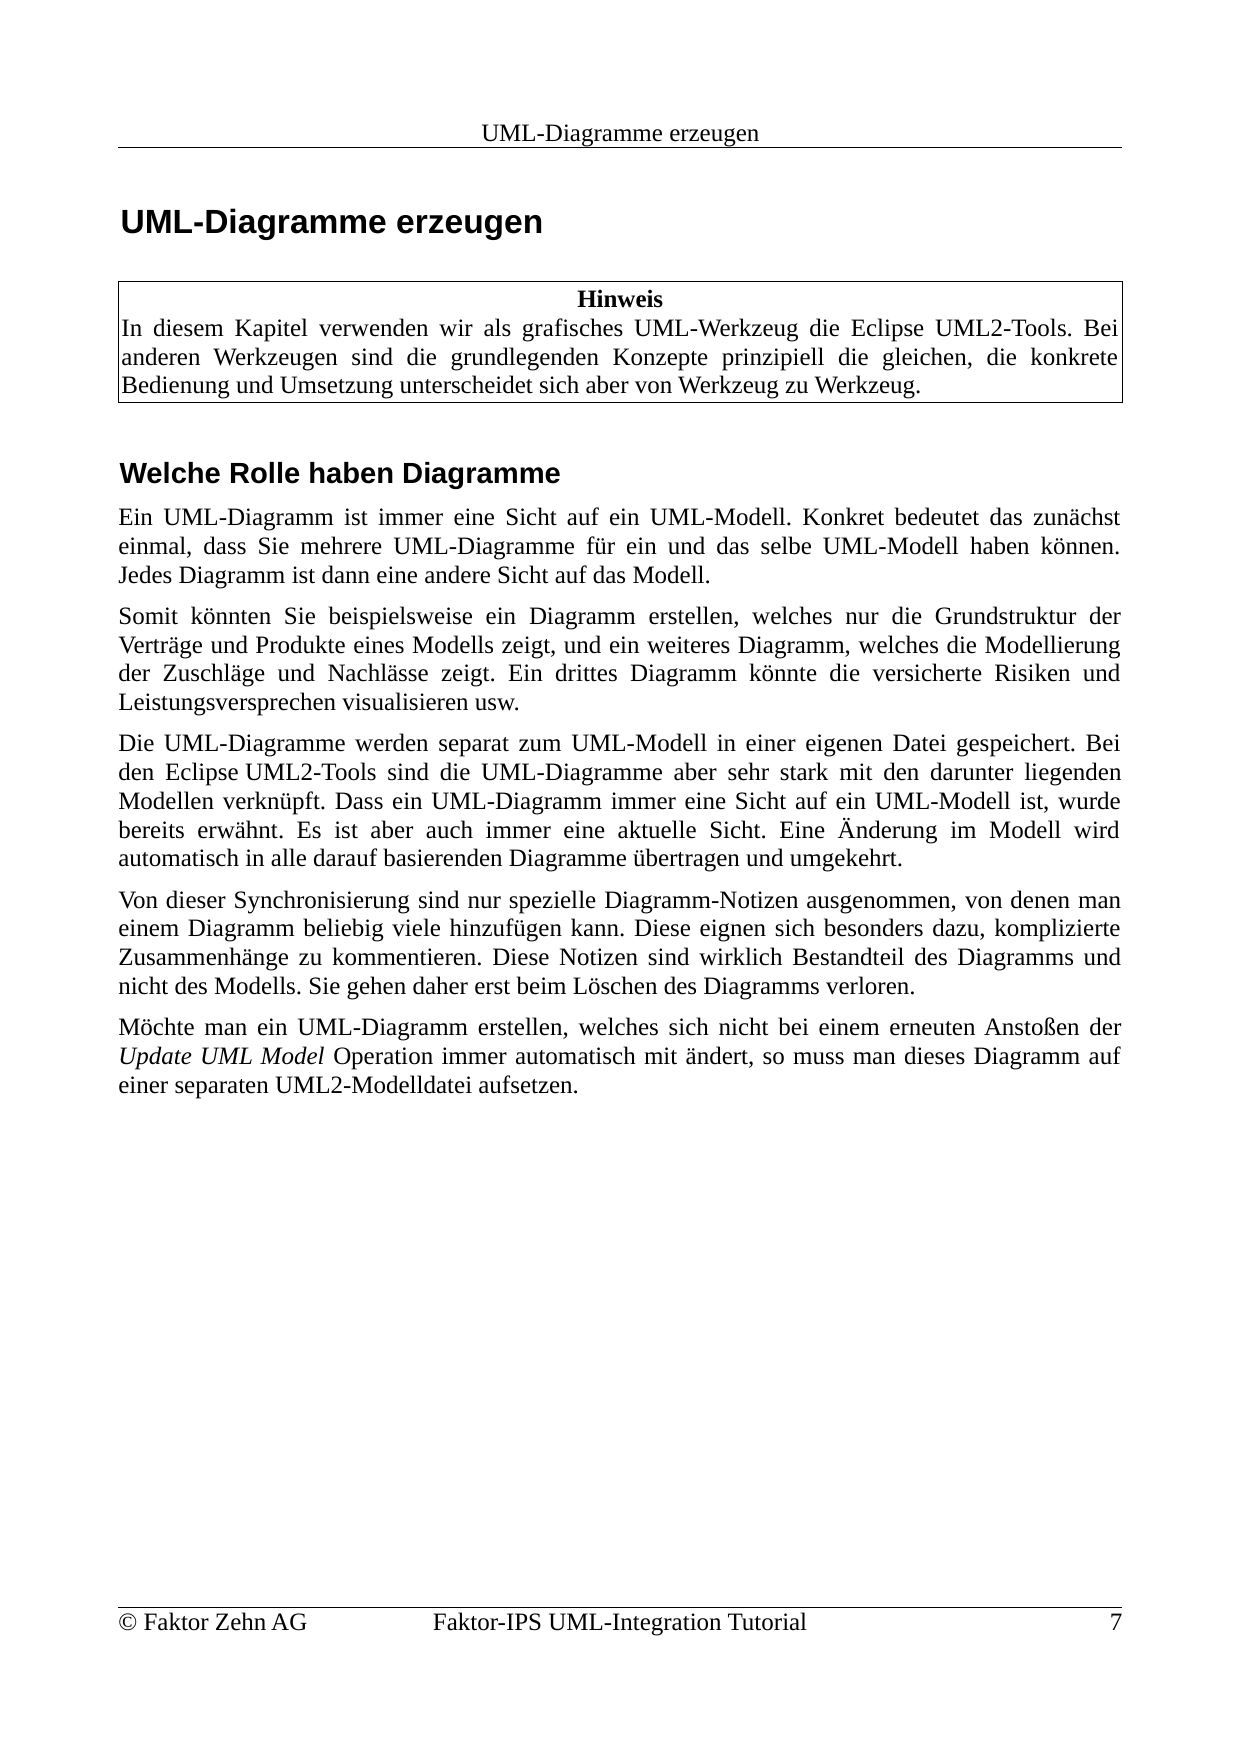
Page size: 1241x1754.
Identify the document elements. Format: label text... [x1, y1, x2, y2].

subtitle UML-Diagramme erzeugen [118, 201, 1122, 240]
text Möchte man ein UML-Diagramm erstellen, welches sich nicht bei einem erneuten Anstoßen der Update UML Model Operation immer automatisch mit ändert, so muss man dieses Diagramm auf einer separaten UML2-Modelldatei aufsetzen. [118, 1012, 1122, 1098]
text Die UML-Diagramme werden separat zum UML-Modell in einer eigenen Datei gespeichert. Bei den Eclipse UML2‑Tools sind die UML-Diagramme aber sehr stark mit den darunter liegenden Modellen verknüpft. Dass ein UML-Diagramm immer eine Sicht auf ein UML-Modell ist, wurde bereits erwähnt. Es ist aber auch immer eine aktuelle Sicht. Eine Änderung im Modell wird automatisch in alle darauf basierenden Diagramme übertragen und umgekehrt. [118, 728, 1122, 872]
text Somit könnten Sie beispielsweise ein Diagramm erstellen, welches nur die Grundstruktur der Verträge und Produkte eines Modells zeigt, und ein weiteres Diagramm, welches die Modellierung der Zuschläge und Nachlässe zeigt. Ein drittes Diagramm könnte die versicherte Risiken und Leistungsversprechen visualisieren usw. [118, 601, 1122, 716]
text Von dieser Synchronisierung sind nur spezielle Diagramm-Notizen ausgenommen, von denen man einem Diagramm beliebig viele hinzufügen kann. Diese eignen sich besonders dazu, komplizierte Zusammenhänge zu kommentieren. Diese Notizen sind wirklich Bestandteil des Diagramms und nicht des Modells. Sie gehen daher erst beim Löschen des Diagramms verloren. [118, 885, 1122, 1000]
text Hinweis [119, 282, 1122, 310]
text Ein UML-Diagramm ist immer eine Sicht auf ein UML-Modell. Konkret bedeutet das zunächst einmal, dass Sie mehrere UML-Diagramme für ein und das selbe UML-Modell haben können. Jedes Diagramm ist dann eine andere Sicht auf das Modell. [118, 502, 1122, 588]
text In diesem Kapitel verwenden wir als grafisches UML-Werkzeug die Eclipse UML2-Tools. Bei anderen Werkzeugen sind die grundlegenden Konzepte prinzipiell die gleichen, die konkrete Bedienung und Umsetzung unterscheidet sich aber von Werkzeug zu Werkzeug. [119, 310, 1122, 402]
subtitle Welche Rolle haben Diagramme [118, 456, 1122, 490]
